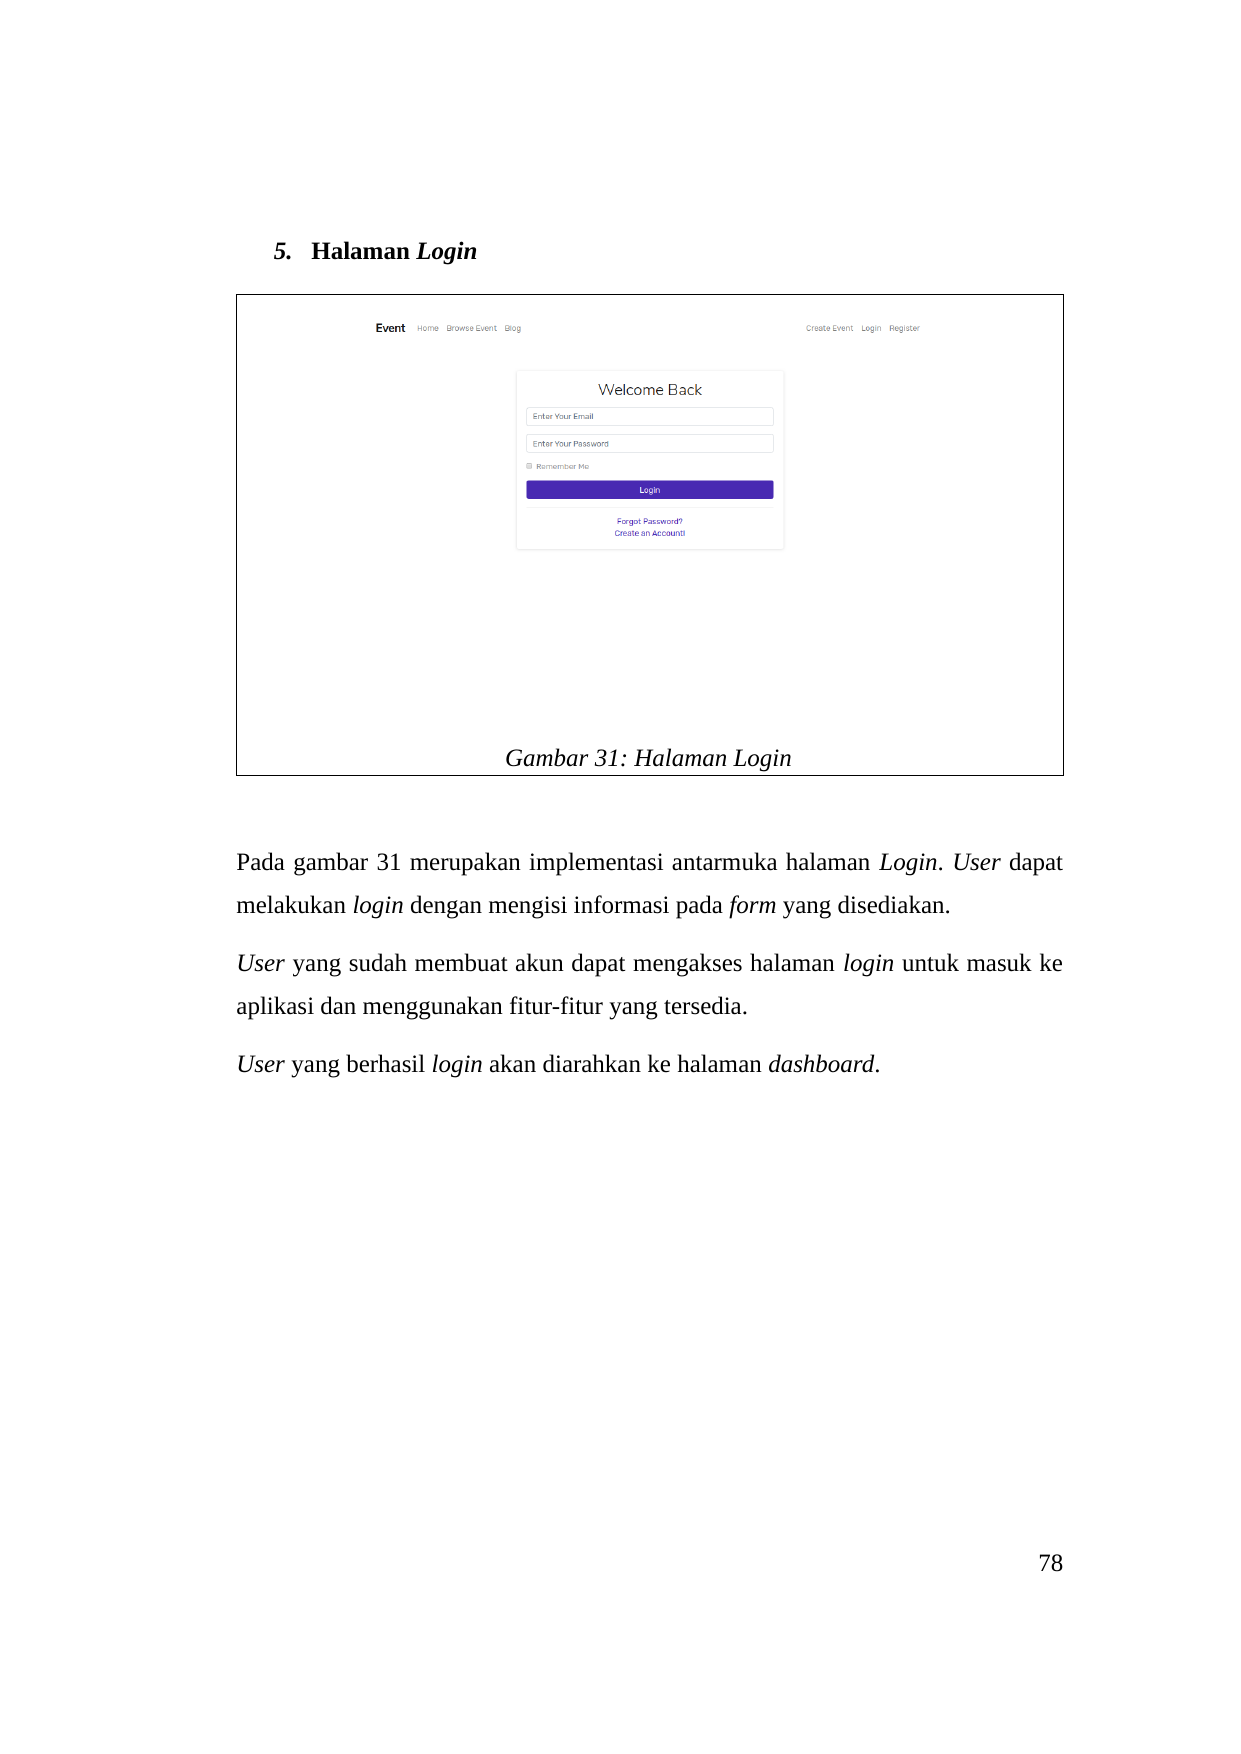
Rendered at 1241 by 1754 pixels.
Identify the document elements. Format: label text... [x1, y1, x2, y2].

list Gambar 31: Halaman Login [239, 724, 1060, 772]
text User yang sudah membuat akun dapat mengakses halaman login untuk masuk ke aplikasi dan menggunakan fitur-fitur yang tersedia. [236, 948, 1063, 1020]
text User yang berhasil login akan diarahkan ke halaman dashboard. [236, 1049, 1063, 1078]
picture [238, 309, 1061, 724]
list Halaman Login [274, 236, 1063, 265]
text Pada gambar 31 merupakan implementasi antarmuka halaman Login. User dapat melakukan login dengan mengisi informasi pada form yang disediakan. [236, 847, 1063, 919]
